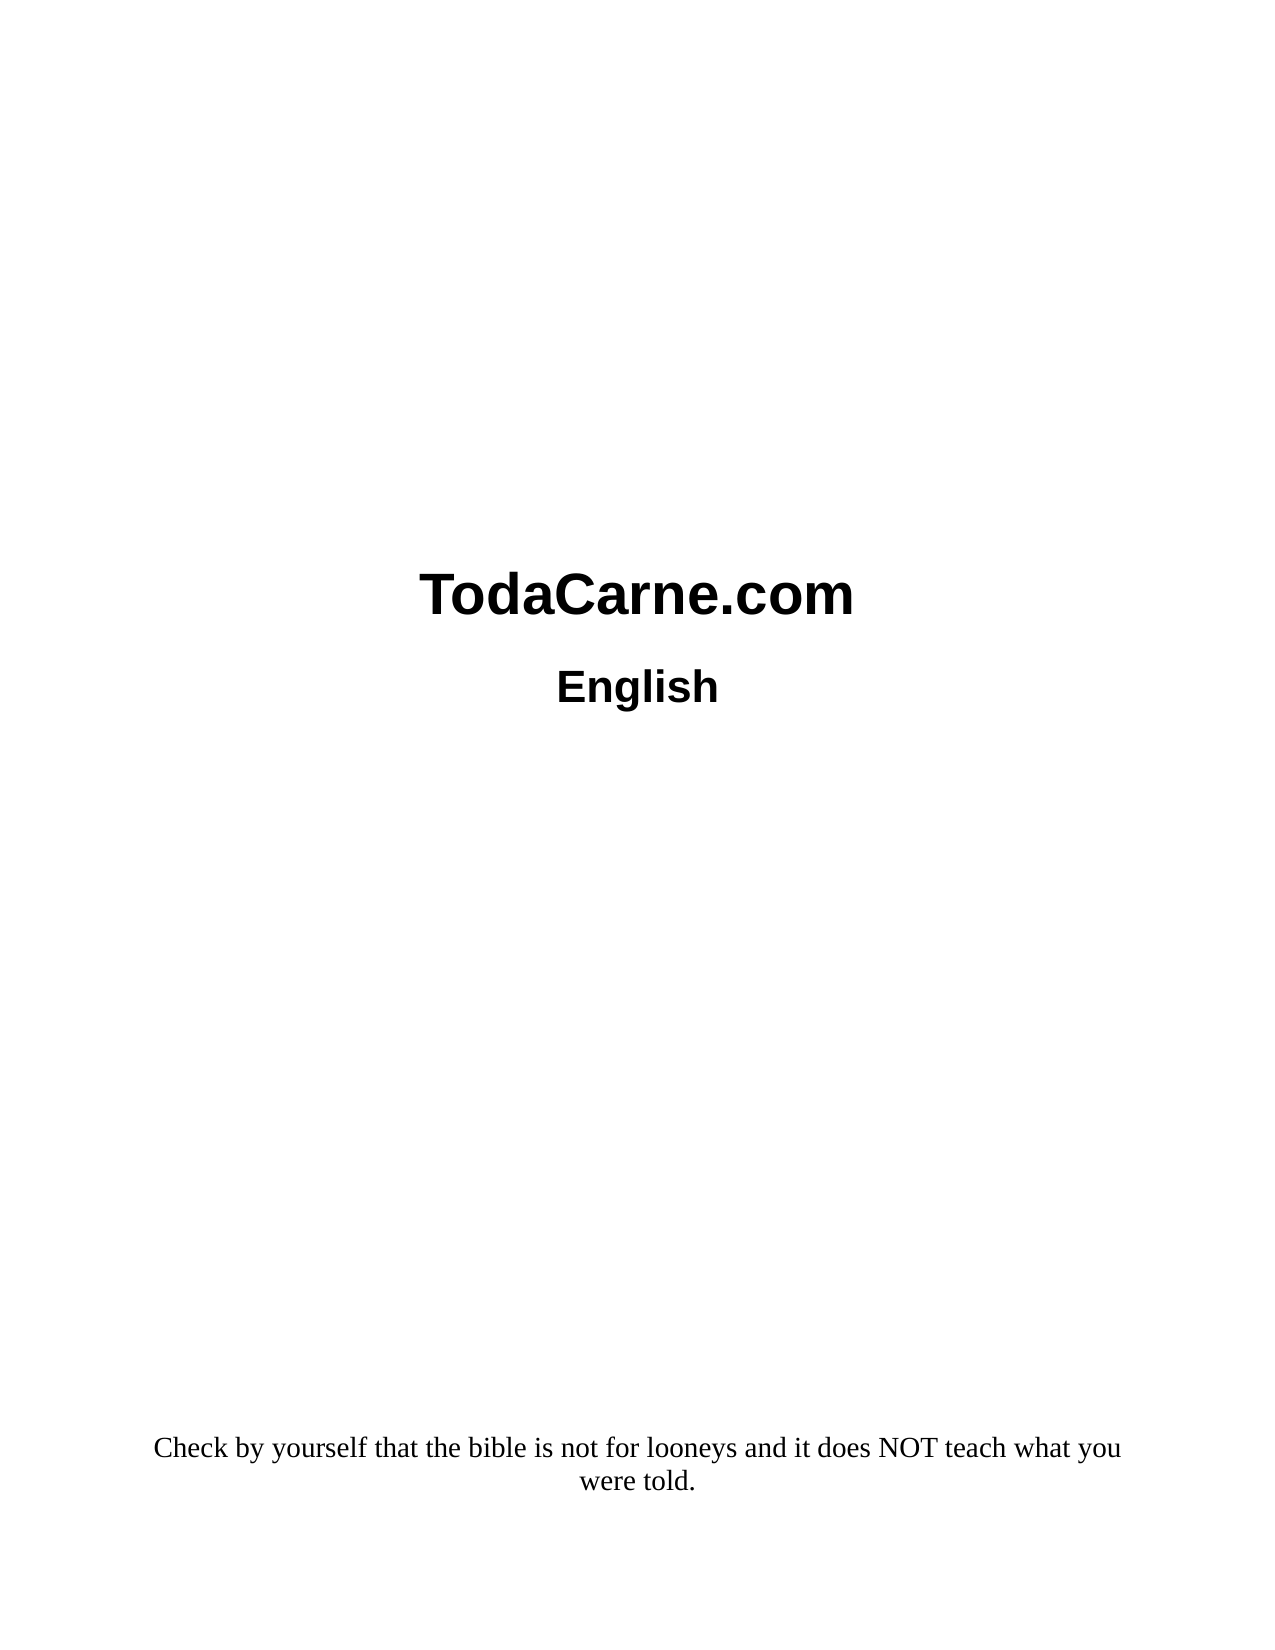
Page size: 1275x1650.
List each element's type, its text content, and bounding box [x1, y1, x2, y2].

subtitle TodaCarne.com [118, 206, 1157, 627]
subtitle [118, 1421, 1157, 1520]
subtitle English [118, 660, 1157, 712]
text Check by yourself that the bible is not for looneys and it does NOT teach what you were told. [127, 1430, 1148, 1497]
